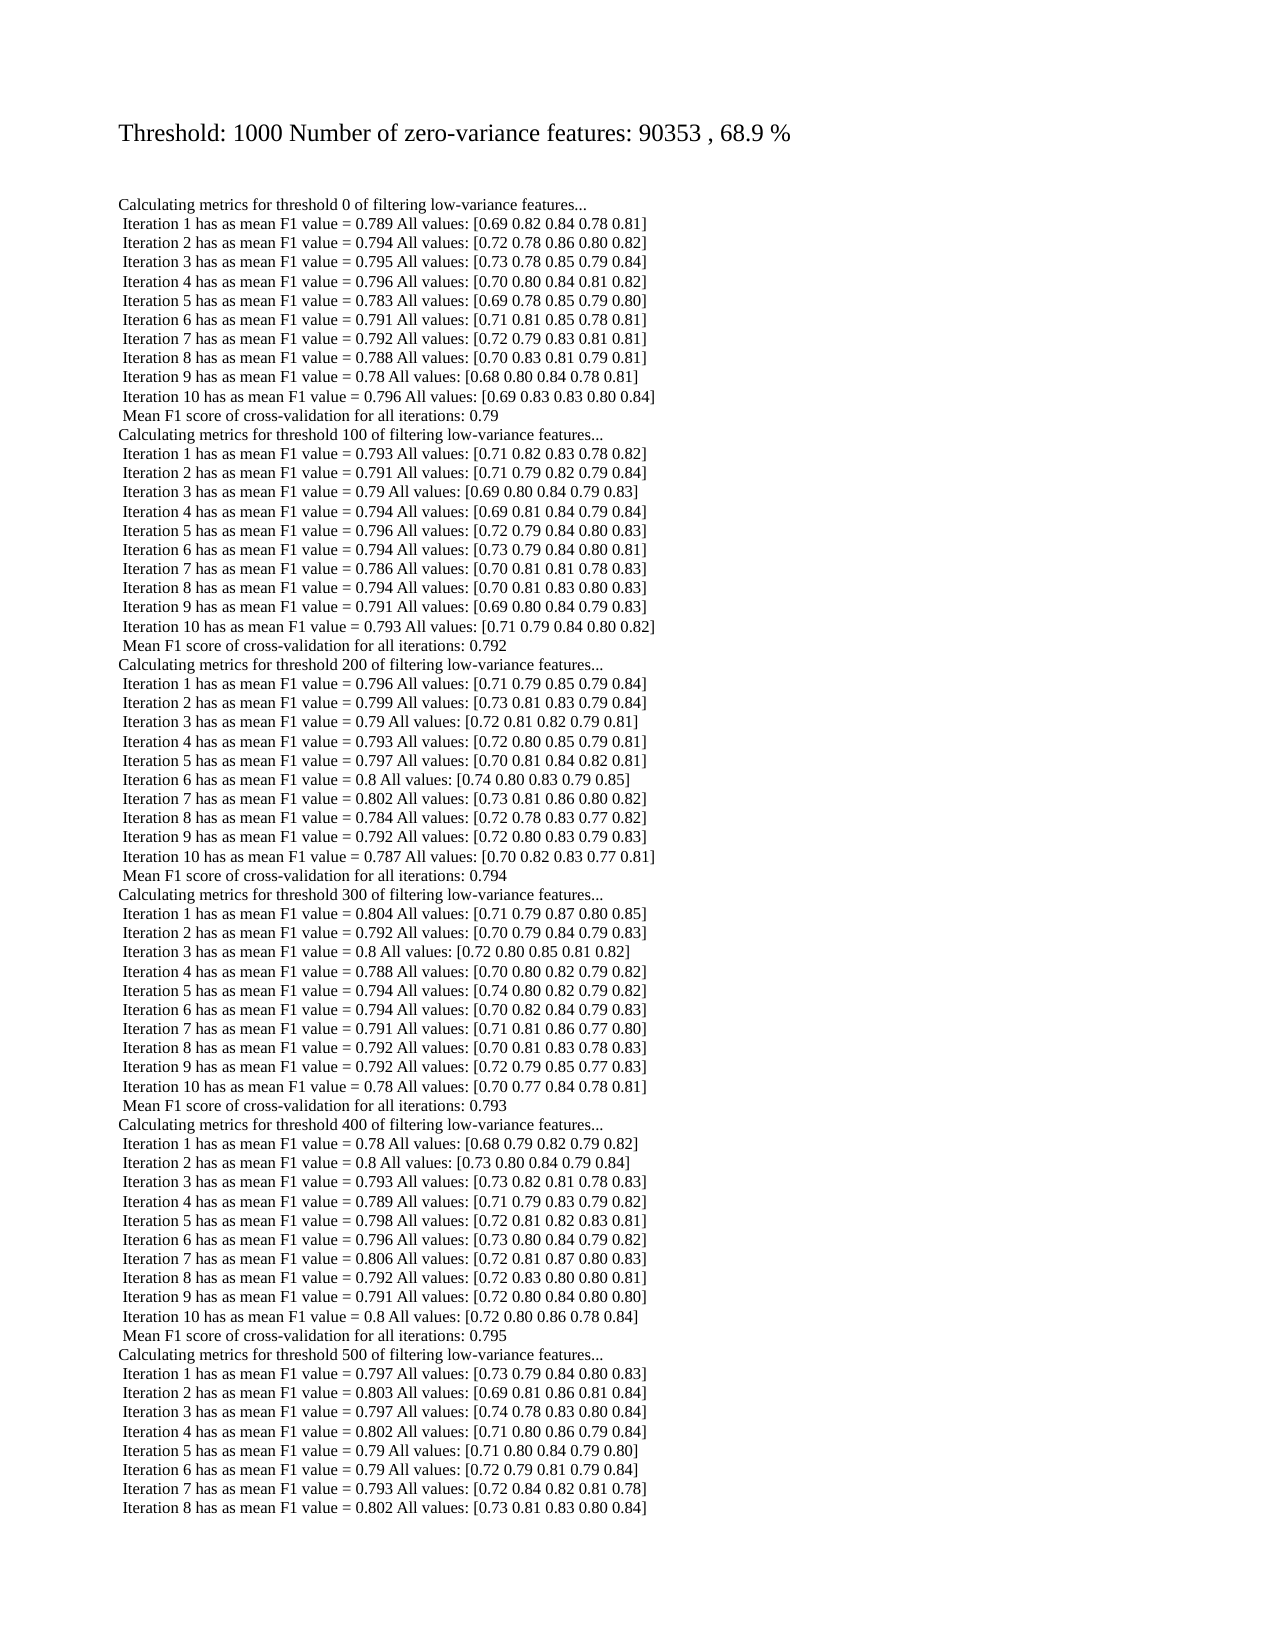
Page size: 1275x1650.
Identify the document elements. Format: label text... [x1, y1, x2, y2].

text Mean F1 score of cross-validation for all iterations: 0.794 [118, 866, 1157, 885]
text Iteration 3 has as mean F1 value = 0.8 All values: [0.72 0.80 0.85 0.81 0.82] [118, 942, 1157, 961]
text Iteration 10 has as mean F1 value = 0.796 All values: [0.69 0.83 0.83 0.80 0.84] [118, 386, 1157, 406]
text Iteration 3 has as mean F1 value = 0.795 All values: [0.73 0.78 0.85 0.79 0.84] [118, 252, 1157, 271]
text Iteration 1 has as mean F1 value = 0.793 All values: [0.71 0.82 0.83 0.78 0.82] [118, 444, 1157, 463]
text Iteration 2 has as mean F1 value = 0.794 All values: [0.72 0.78 0.86 0.80 0.82] [118, 233, 1157, 252]
text Iteration 4 has as mean F1 value = 0.788 All values: [0.70 0.80 0.82 0.79 0.82] [118, 961, 1157, 981]
text Iteration 1 has as mean F1 value = 0.804 All values: [0.71 0.79 0.87 0.80 0.85] [118, 904, 1157, 923]
text Iteration 3 has as mean F1 value = 0.79 All values: [0.72 0.81 0.82 0.79 0.81] [118, 712, 1157, 731]
text Iteration 5 has as mean F1 value = 0.783 All values: [0.69 0.78 0.85 0.79 0.80] [118, 291, 1157, 310]
text Threshold: 1000 Number of zero-variance features: 90353 , 68.9 % [118, 118, 1157, 147]
text Mean F1 score of cross-validation for all iterations: 0.793 [118, 1096, 1157, 1115]
text Iteration 1 has as mean F1 value = 0.78 All values: [0.68 0.79 0.82 0.79 0.82] [118, 1134, 1157, 1153]
text Iteration 5 has as mean F1 value = 0.797 All values: [0.70 0.81 0.84 0.82 0.81] [118, 751, 1157, 770]
text Iteration 1 has as mean F1 value = 0.796 All values: [0.71 0.79 0.85 0.79 0.84] [118, 674, 1157, 693]
text Iteration 8 has as mean F1 value = 0.802 All values: [0.73 0.81 0.83 0.80 0.84] [118, 1498, 1157, 1517]
text Iteration 4 has as mean F1 value = 0.796 All values: [0.70 0.80 0.84 0.81 0.82] [118, 271, 1157, 291]
text Iteration 1 has as mean F1 value = 0.797 All values: [0.73 0.79 0.84 0.80 0.83] [118, 1364, 1157, 1383]
text Mean F1 score of cross-validation for all iterations: 0.792 [118, 636, 1157, 655]
text Iteration 8 has as mean F1 value = 0.792 All values: [0.70 0.81 0.83 0.78 0.83] [118, 1038, 1157, 1057]
text Mean F1 score of cross-validation for all iterations: 0.795 [118, 1326, 1157, 1345]
text Iteration 5 has as mean F1 value = 0.79 All values: [0.71 0.80 0.84 0.79 0.80] [118, 1441, 1157, 1460]
text Iteration 4 has as mean F1 value = 0.794 All values: [0.69 0.81 0.84 0.79 0.84] [118, 501, 1157, 521]
text Iteration 8 has as mean F1 value = 0.788 All values: [0.70 0.83 0.81 0.79 0.81] [118, 348, 1157, 367]
text Calculating metrics for threshold 400 of filtering low-variance features... [118, 1115, 1157, 1134]
text Iteration 7 has as mean F1 value = 0.791 All values: [0.71 0.81 0.86 0.77 0.80] [118, 1019, 1157, 1038]
text Iteration 5 has as mean F1 value = 0.796 All values: [0.72 0.79 0.84 0.80 0.83] [118, 521, 1157, 540]
text Iteration 4 has as mean F1 value = 0.802 All values: [0.71 0.80 0.86 0.79 0.84] [118, 1421, 1157, 1441]
text Calculating metrics for threshold 500 of filtering low-variance features... [118, 1345, 1157, 1364]
text Iteration 4 has as mean F1 value = 0.789 All values: [0.71 0.79 0.83 0.79 0.82] [118, 1191, 1157, 1211]
text Iteration 6 has as mean F1 value = 0.8 All values: [0.74 0.80 0.83 0.79 0.85] [118, 770, 1157, 789]
text Iteration 7 has as mean F1 value = 0.802 All values: [0.73 0.81 0.86 0.80 0.82] [118, 789, 1157, 808]
text Calculating metrics for threshold 0 of filtering low-variance features... [118, 195, 1157, 214]
text Iteration 10 has as mean F1 value = 0.78 All values: [0.70 0.77 0.84 0.78 0.81] [118, 1076, 1157, 1096]
text Iteration 9 has as mean F1 value = 0.792 All values: [0.72 0.80 0.83 0.79 0.83] [118, 827, 1157, 846]
text Iteration 10 has as mean F1 value = 0.793 All values: [0.71 0.79 0.84 0.80 0.82] [118, 616, 1157, 636]
text Iteration 9 has as mean F1 value = 0.791 All values: [0.69 0.80 0.84 0.79 0.83] [118, 597, 1157, 616]
text Iteration 3 has as mean F1 value = 0.797 All values: [0.74 0.78 0.83 0.80 0.84] [118, 1402, 1157, 1421]
text Iteration 7 has as mean F1 value = 0.793 All values: [0.72 0.84 0.82 0.81 0.78] [118, 1479, 1157, 1498]
text Iteration 7 has as mean F1 value = 0.806 All values: [0.72 0.81 0.87 0.80 0.83] [118, 1249, 1157, 1268]
text Iteration 7 has as mean F1 value = 0.786 All values: [0.70 0.81 0.81 0.78 0.83] [118, 559, 1157, 578]
text Iteration 2 has as mean F1 value = 0.791 All values: [0.71 0.79 0.82 0.79 0.84] [118, 463, 1157, 482]
text Iteration 3 has as mean F1 value = 0.793 All values: [0.73 0.82 0.81 0.78 0.83] [118, 1172, 1157, 1191]
text Iteration 9 has as mean F1 value = 0.792 All values: [0.72 0.79 0.85 0.77 0.83] [118, 1057, 1157, 1076]
text Iteration 6 has as mean F1 value = 0.791 All values: [0.71 0.81 0.85 0.78 0.81] [118, 310, 1157, 329]
text Iteration 6 has as mean F1 value = 0.79 All values: [0.72 0.79 0.81 0.79 0.84] [118, 1460, 1157, 1479]
text Iteration 7 has as mean F1 value = 0.792 All values: [0.72 0.79 0.83 0.81 0.81] [118, 329, 1157, 348]
text Iteration 6 has as mean F1 value = 0.794 All values: [0.73 0.79 0.84 0.80 0.81] [118, 540, 1157, 559]
text Calculating metrics for threshold 100 of filtering low-variance features... [118, 425, 1157, 444]
text Iteration 5 has as mean F1 value = 0.794 All values: [0.74 0.80 0.82 0.79 0.82] [118, 981, 1157, 1000]
text Mean F1 score of cross-validation for all iterations: 0.79 [118, 406, 1157, 425]
text Iteration 8 has as mean F1 value = 0.792 All values: [0.72 0.83 0.80 0.80 0.81] [118, 1268, 1157, 1287]
text Iteration 10 has as mean F1 value = 0.8 All values: [0.72 0.80 0.86 0.78 0.84] [118, 1306, 1157, 1326]
text Iteration 9 has as mean F1 value = 0.791 All values: [0.72 0.80 0.84 0.80 0.80] [118, 1287, 1157, 1306]
text Iteration 9 has as mean F1 value = 0.78 All values: [0.68 0.80 0.84 0.78 0.81] [118, 367, 1157, 386]
text Iteration 2 has as mean F1 value = 0.8 All values: [0.73 0.80 0.84 0.79 0.84] [118, 1153, 1157, 1172]
text Iteration 10 has as mean F1 value = 0.787 All values: [0.70 0.82 0.83 0.77 0.81] [118, 846, 1157, 866]
text Iteration 1 has as mean F1 value = 0.789 All values: [0.69 0.82 0.84 0.78 0.81] [118, 214, 1157, 233]
text Iteration 2 has as mean F1 value = 0.799 All values: [0.73 0.81 0.83 0.79 0.84] [118, 693, 1157, 712]
text Iteration 2 has as mean F1 value = 0.792 All values: [0.70 0.79 0.84 0.79 0.83] [118, 923, 1157, 942]
text Iteration 6 has as mean F1 value = 0.794 All values: [0.70 0.82 0.84 0.79 0.83] [118, 1000, 1157, 1019]
text Iteration 4 has as mean F1 value = 0.793 All values: [0.72 0.80 0.85 0.79 0.81] [118, 731, 1157, 751]
text Iteration 2 has as mean F1 value = 0.803 All values: [0.69 0.81 0.86 0.81 0.84] [118, 1383, 1157, 1402]
text Iteration 5 has as mean F1 value = 0.798 All values: [0.72 0.81 0.82 0.83 0.81] [118, 1211, 1157, 1230]
text Iteration 6 has as mean F1 value = 0.796 All values: [0.73 0.80 0.84 0.79 0.82] [118, 1230, 1157, 1249]
text Iteration 3 has as mean F1 value = 0.79 All values: [0.69 0.80 0.84 0.79 0.83] [118, 482, 1157, 501]
text Calculating metrics for threshold 300 of filtering low-variance features... [118, 885, 1157, 904]
text Iteration 8 has as mean F1 value = 0.784 All values: [0.72 0.78 0.83 0.77 0.82] [118, 808, 1157, 827]
text Calculating metrics for threshold 200 of filtering low-variance features... [118, 655, 1157, 674]
text Iteration 8 has as mean F1 value = 0.794 All values: [0.70 0.81 0.83 0.80 0.83] [118, 578, 1157, 597]
